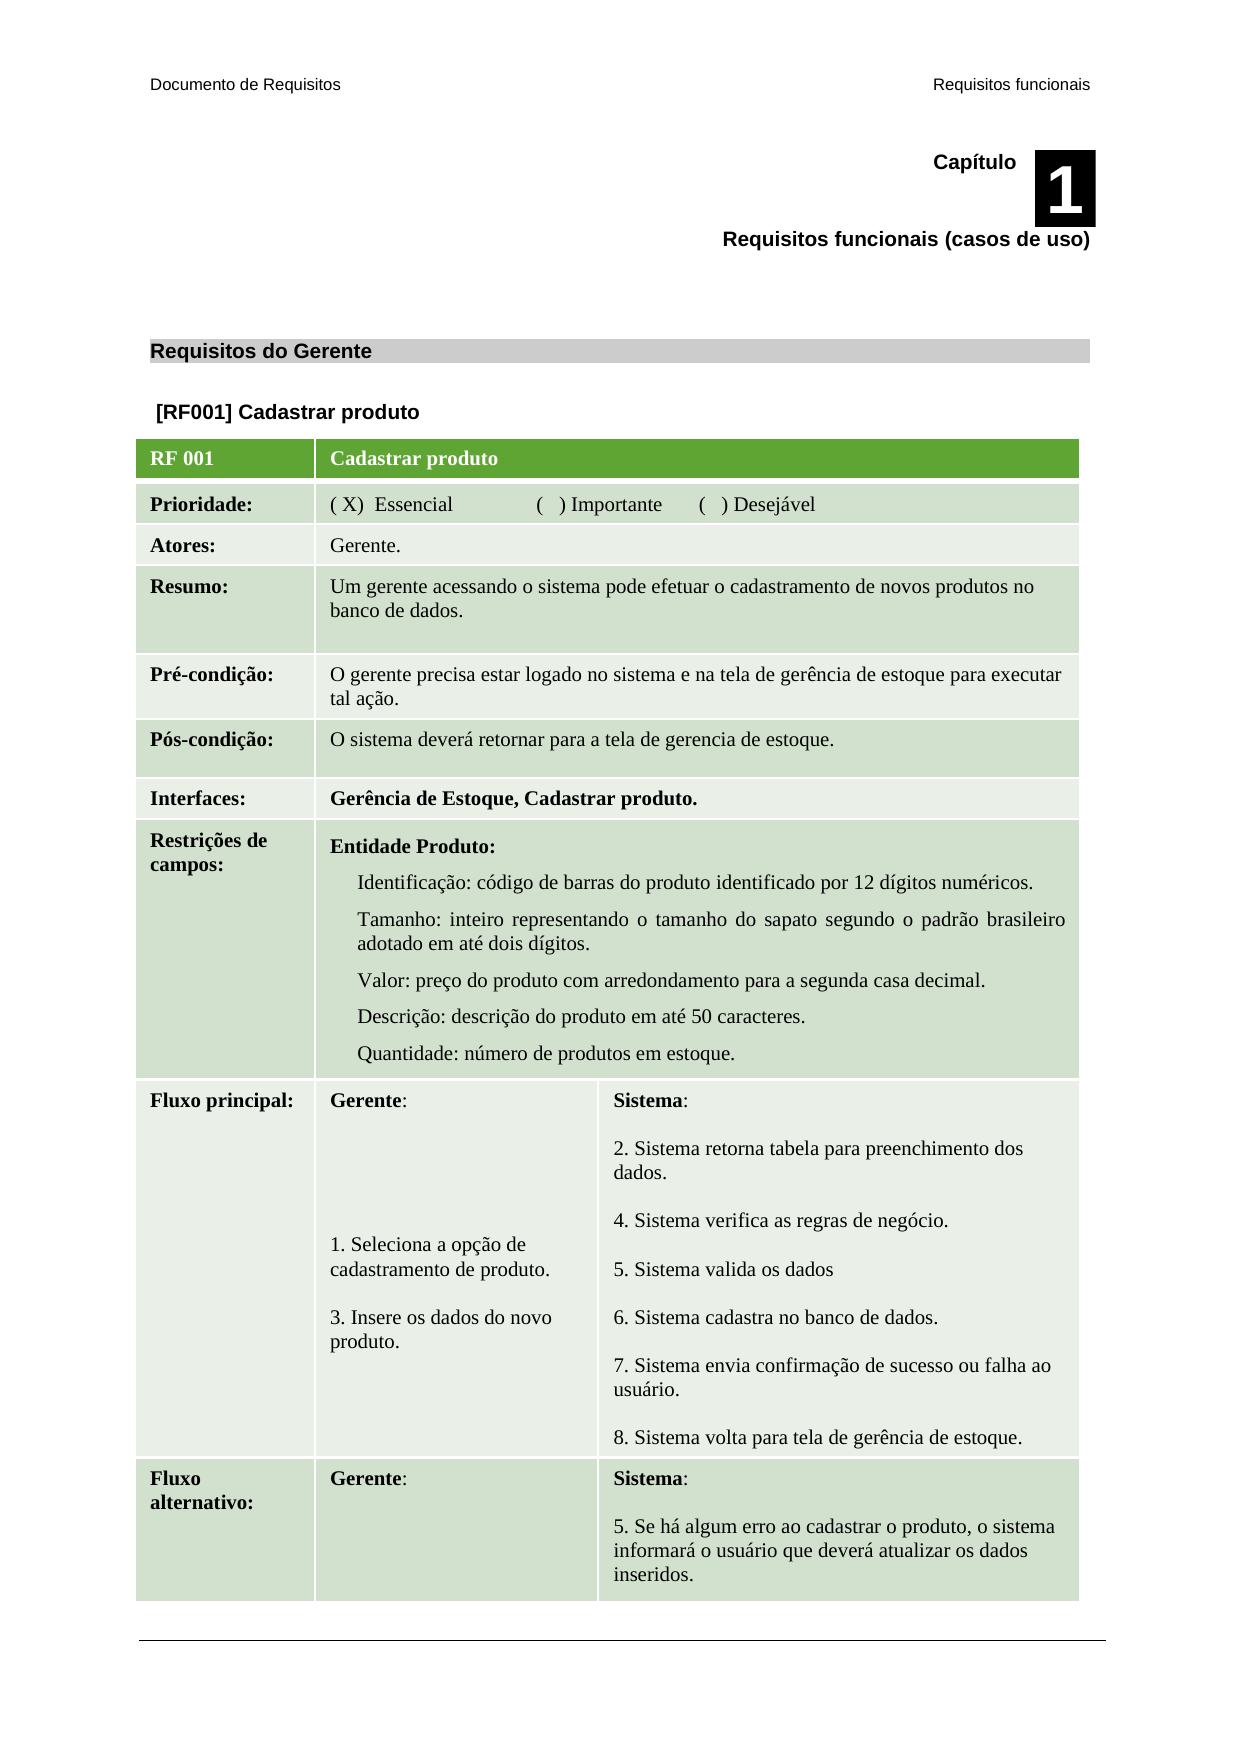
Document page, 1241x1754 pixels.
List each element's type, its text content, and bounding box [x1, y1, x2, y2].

table_cell Gerência de Estoque, Cadastrar produto. [316, 779, 1079, 818]
text Capítulo [210, 150, 1035, 227]
table_cell Pós-condição: [136, 720, 314, 777]
table_header Cadastrar produto [316, 439, 1079, 478]
table_cell Fluxo alternativo: [136, 1459, 314, 1601]
table_cell Um gerente acessando o sistema pode efetuar o cadastramento de novos produtos no banco de dados. [316, 566, 1079, 653]
table_cell Pré-condição: [136, 655, 314, 718]
table_cell Atores: [136, 525, 314, 564]
subtitle Requisitos do Gerente [150, 339, 1090, 363]
table_cell Entidade Produto: Identificação: código de barras do produto identificado por 12 dígitos numéricos. Tamanho: inteiro representando o tamanho do sapato segundo o padrão brasileiro adotado em até dois dígitos. Valor: preço do produto com arredondamento para a segunda casa decimal. Descrição: descrição do produto em até 50 caracteres. Quantidade: número de produtos em estoque. [316, 820, 1079, 1078]
table_cell Fluxo principal: [136, 1081, 314, 1456]
subtitle Requisitos funcionais (casos de uso) [150, 227, 1090, 251]
table_cell ( X) Essencial ( ) Importante ( ) Desejável [316, 484, 1079, 523]
table_cell O sistema deverá retornar para a tela de gerencia de estoque. [316, 720, 1079, 777]
table_cell Resumo: [136, 566, 314, 653]
table_cell Gerente: [316, 1459, 597, 1601]
table_header RF 001 [136, 439, 314, 478]
table_cell Gerente. [316, 525, 1079, 564]
table_cell Sistema: 5. Se há algum erro ao cadastrar o produto, o sistema informará o usuário que deverá atualizar os dados inseridos. [599, 1459, 1079, 1601]
table_cell Gerente: 1. Seleciona a opção de cadastramento de produto. 3. Insere os dados do novo produto. [316, 1081, 597, 1456]
table_cell Restrições de campos: [136, 820, 314, 1078]
table_cell Sistema: 2. Sistema retorna tabela para preenchimento dos dados. 4. Sistema verifica as regras de negócio. 5. Sistema valida os dados 6. Sistema cadastra no banco de dados. 7. Sistema envia confirmação de sucesso ou falha ao usuário. 8. Sistema volta para tela de gerência de estoque. [599, 1081, 1079, 1456]
table_cell Prioridade: [136, 484, 314, 523]
text [RF001] Cadastrar produto [150, 400, 1090, 424]
table_cell Interfaces: [136, 779, 314, 818]
table_cell O gerente precisa estar logado no sistema e na tela de gerência de estoque para executar tal ação. [316, 655, 1079, 718]
